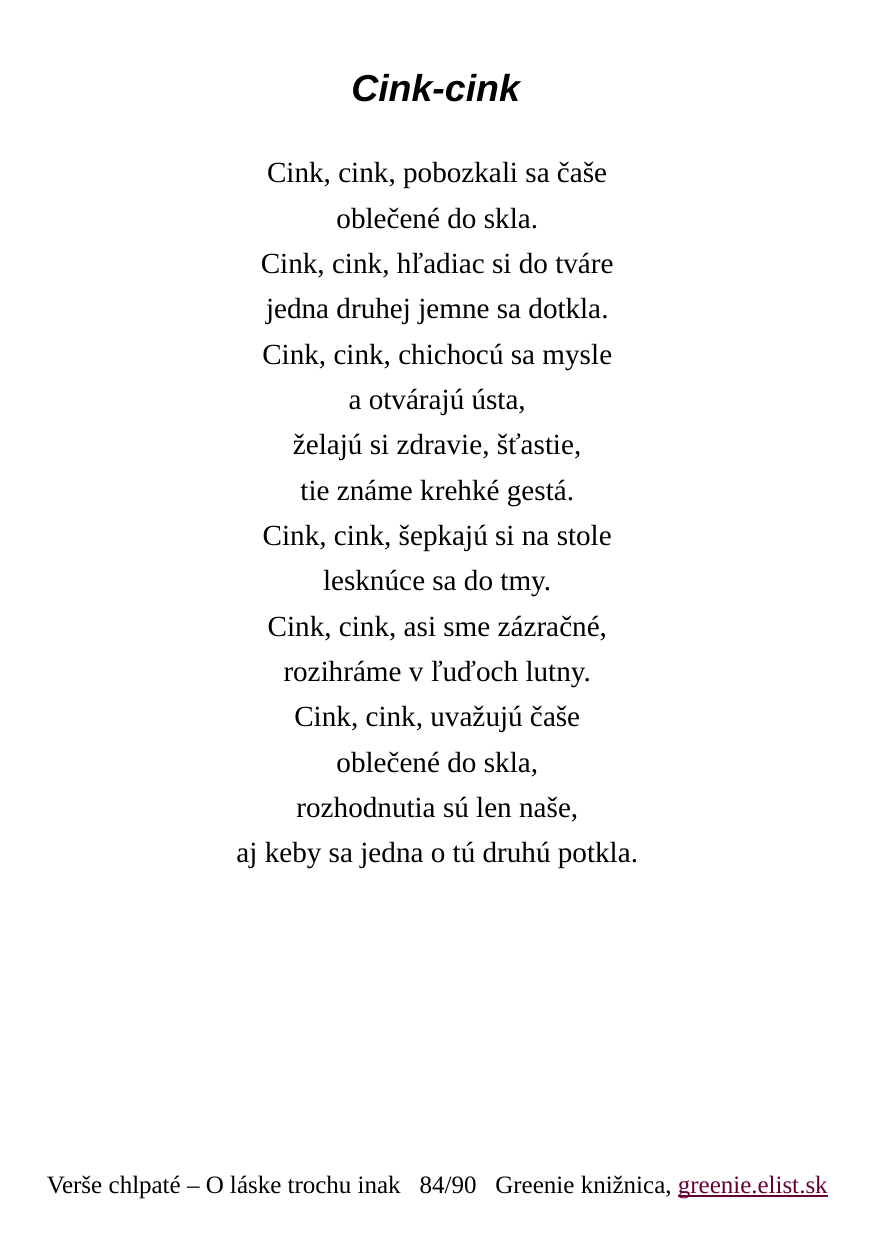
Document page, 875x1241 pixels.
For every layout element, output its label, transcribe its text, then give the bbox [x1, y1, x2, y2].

text rozihráme v ľuďoch lutny. [41, 654, 833, 688]
text Cink, cink, šepkajú si na stole [41, 518, 833, 552]
text rozhodnutia sú len naše, [41, 790, 833, 823]
text Cink, cink, chichocú sa mysle [41, 337, 833, 370]
text Cink, cink, pobozkali sa čaše [41, 156, 833, 189]
text Cink, cink, uvažujú čaše [41, 699, 833, 733]
text a otvárajú ústa, [41, 382, 833, 416]
text tie známe krehké gestá. [41, 473, 833, 506]
text oblečené do skla. [41, 201, 833, 234]
text Cink, cink, hľadiac si do tváre [41, 246, 833, 280]
text jedna druhej jemne sa dotkla. [41, 292, 833, 325]
text želajú si zdravie, šťastie, [41, 427, 833, 461]
text aj keby sa jedna o tú druhú potkla. [41, 835, 833, 869]
text lesknúce sa do tmy. [41, 563, 833, 597]
text oblečené do skla, [41, 745, 833, 778]
text Cink, cink, asi sme zázračné, [41, 609, 833, 642]
subtitle Cink-cink [41, 66, 833, 109]
